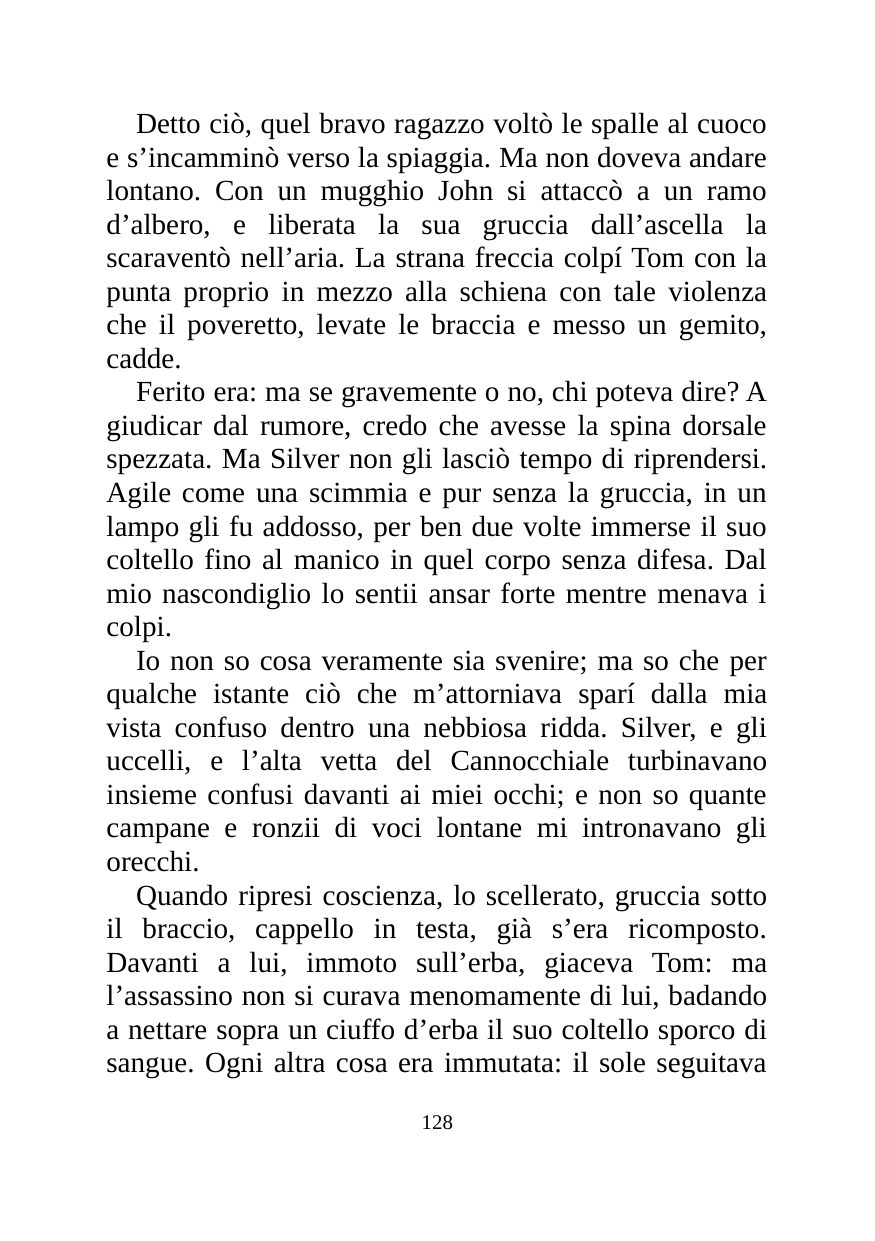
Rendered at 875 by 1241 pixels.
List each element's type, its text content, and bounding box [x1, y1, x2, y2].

text Ferito era: ma se gravemente o no, chi poteva dire? A giudicar dal rumore, credo che avesse la spina dorsale spezzata. Ma Silver non gli lasciò tempo di riprendersi. Agile come una scimmia e pur senza la gruccia, in un lampo gli fu addosso, per ben due volte immerse il suo coltello fino al manico in quel corpo senza difesa. Dal mio nascondiglio lo sentii ansar forte mentre menava i colpi. [106, 374, 768, 643]
text Quando ripresi coscienza, lo scellerato, gruccia sotto il braccio, cappello in testa, già s’era ricomposto. Davanti a lui, immoto sull’erba, giaceva Tom: ma l’assassino non si curava menomamente di lui, badando a nettare sopra un ciuffo d’erba il suo coltello sporco di sangue. Ogni altra cosa era immutata: il sole seguitava [106, 878, 768, 1079]
text Io non so cosa veramente sia svenire; ma so che per qualche istante ciò che m’attorniava sparí dalla mia vista confuso dentro una nebbiosa ridda. Silver, e gli uccelli, e l’alta vetta del Cannocchiale turbinavano insieme confusi davanti ai miei occhi; e non so quante campane e ronzii di voci lontane mi intronavano gli orecchi. [106, 643, 768, 878]
text Detto ciò, quel bravo ragazzo voltò le spalle al cuoco e s’incamminò verso la spiaggia. Ma non doveva andare lontano. Con un mugghio John si attaccò a un ramo d’albero, e liberata la sua gruccia dall’ascella la scaraventò nell’aria. La strana freccia colpí Tom con la punta proprio in mezzo alla schiena con tale violenza che il poveretto, levate le braccia e messo un gemito, cadde. [106, 106, 768, 374]
